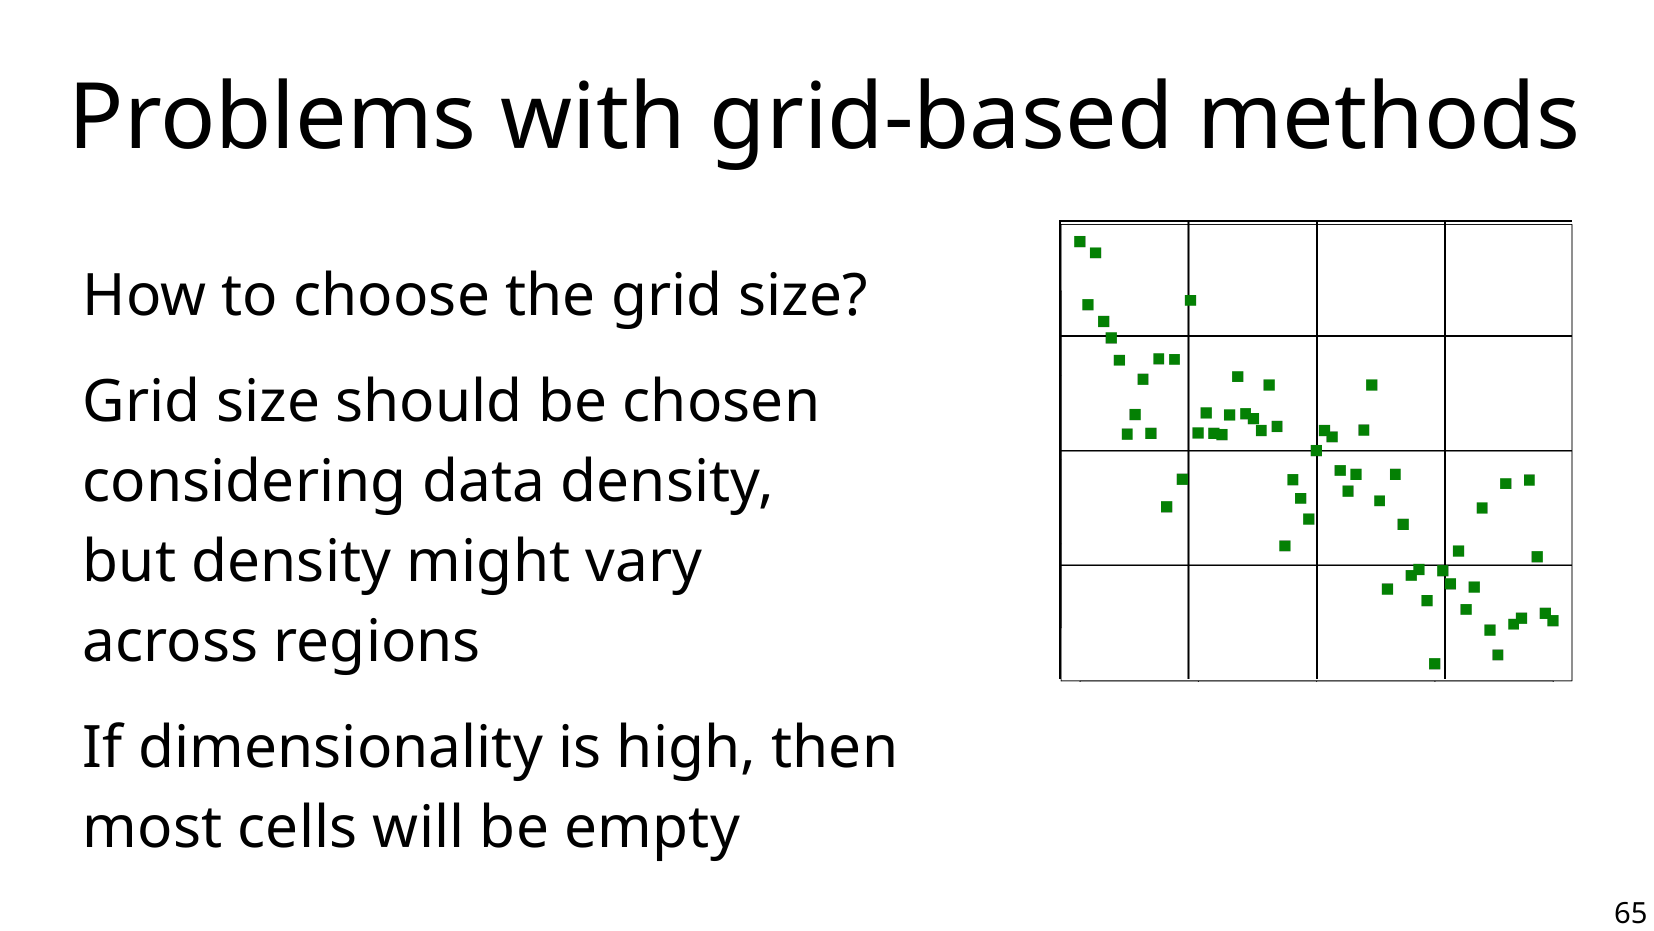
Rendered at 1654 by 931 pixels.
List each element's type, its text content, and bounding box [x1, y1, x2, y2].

picture [1059, 201, 1584, 682]
title Problems with grid-based methods [4, 1, 1646, 226]
list How to choose the grid size? Grid size should be chosen considering data density, but density might vary across regions If dimensionality is high, then most cells will be empty [82, 253, 1560, 868]
